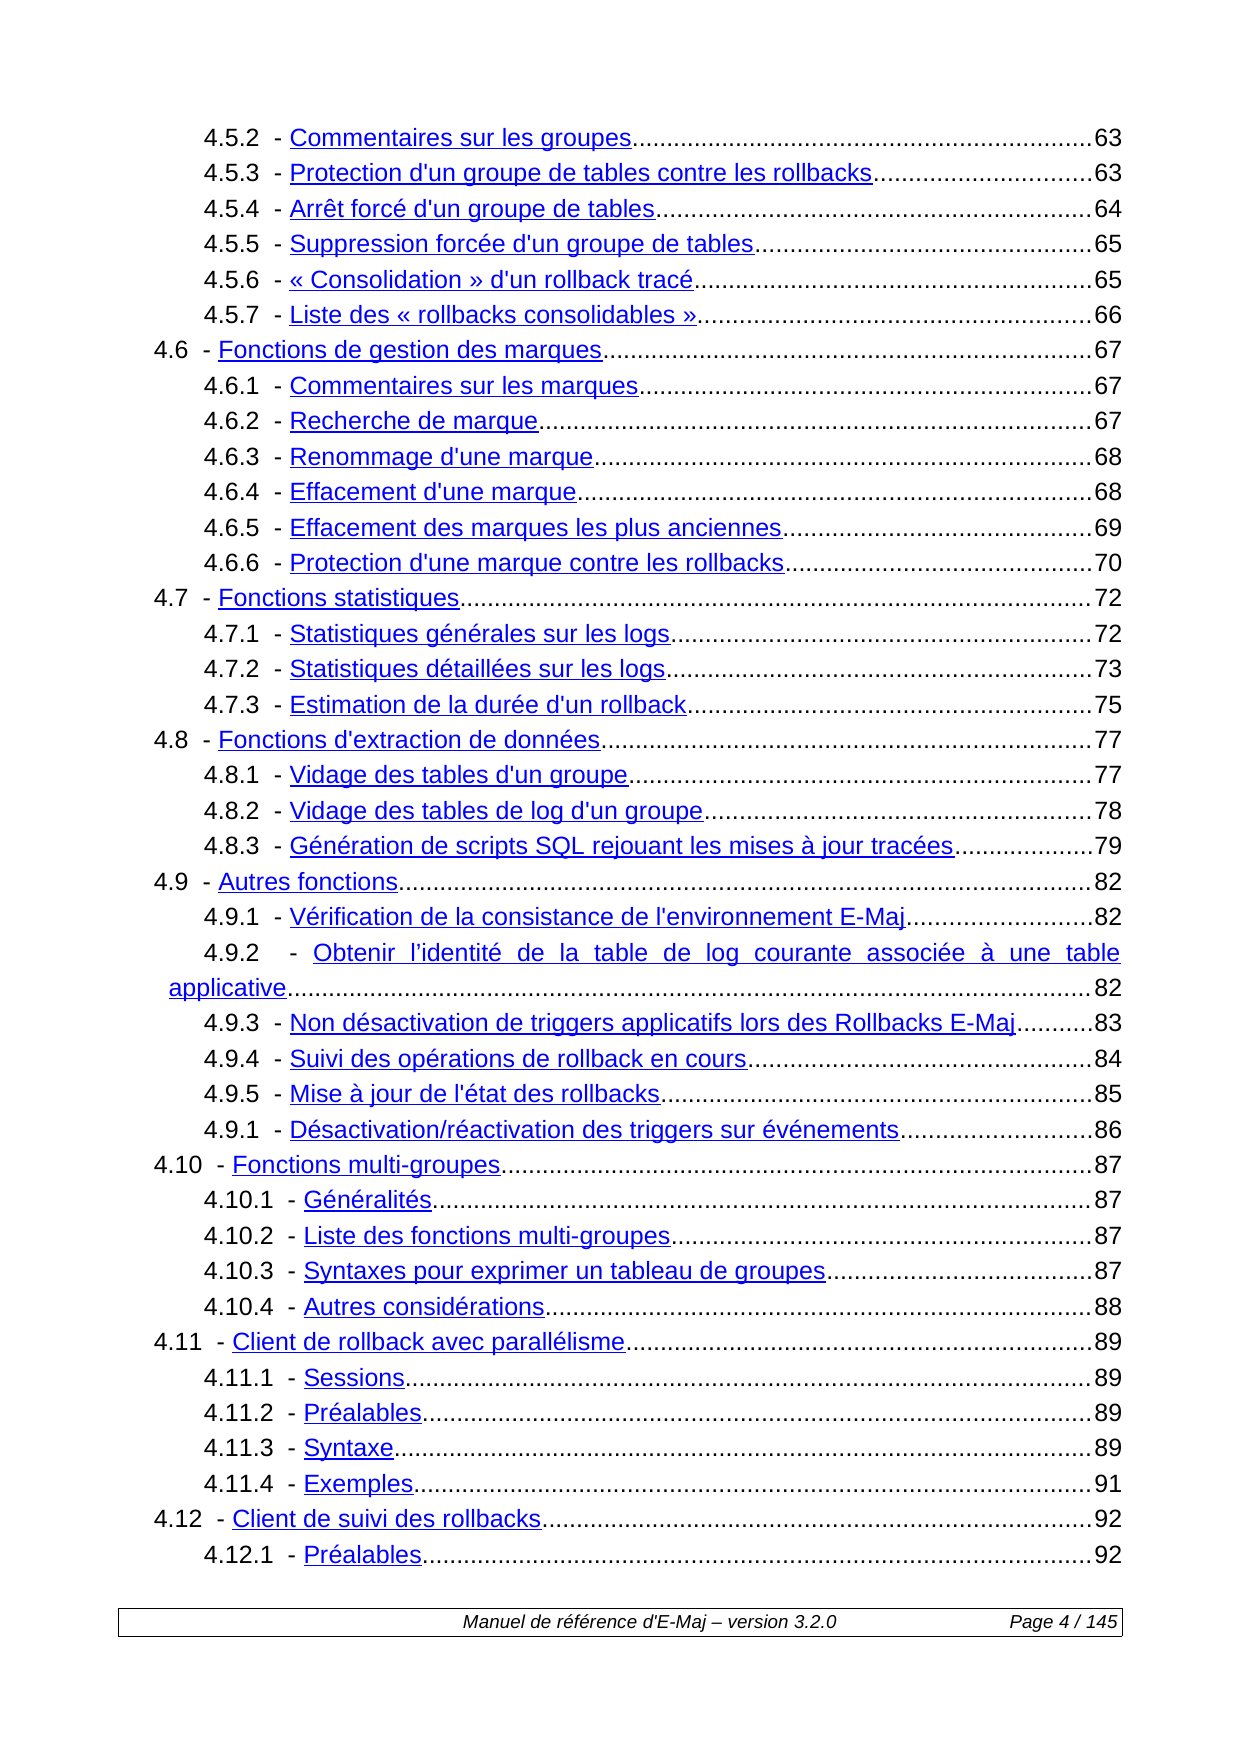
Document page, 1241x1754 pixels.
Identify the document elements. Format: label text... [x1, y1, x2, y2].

text 4.6.1 - Commentaires sur les marques 67 [168, 366, 1122, 401]
text 4.9.1 - Vérification de la consistance de l'environnement E-Maj 82 [168, 897, 1122, 933]
text 4.8.1 - Vidage des tables d'un groupe 77 [168, 756, 1122, 791]
text 4.7.3 - Estimation de la durée d'un rollback 75 [168, 685, 1122, 720]
text 4.10 - Fonctions multi-groupes 87 [118, 1145, 1122, 1181]
text 4.5.3 - Protection d'un groupe de tables contre les rollbacks 63 [168, 153, 1122, 189]
text 4.10.1 - Généralités 87 [168, 1181, 1122, 1216]
text 4.6.3 - Renommage d'une marque 68 [168, 437, 1122, 472]
text 4.7 - Fonctions statistiques 72 [118, 578, 1122, 614]
text 4.9.5 - Mise à jour de l'état des rollbacks 85 [168, 1074, 1122, 1110]
text 4.10.3 - Syntaxes pour exprimer un tableau de groupes 87 [168, 1251, 1122, 1287]
text 4.9.3 - Non désactivation de triggers applicatifs lors des Rollbacks E-Maj 83 [168, 1003, 1122, 1039]
text 4.9.1 - Désactivation/réactivation des triggers sur événements 86 [168, 1110, 1122, 1145]
text 4.7.2 - Statistiques détaillées sur les logs 73 [168, 649, 1122, 685]
text 4.11 - Client de rollback avec parallélisme 89 [118, 1322, 1122, 1358]
text 4.7.1 - Statistiques générales sur les logs 72 [168, 614, 1122, 649]
text 4.10.4 - Autres considérations 88 [168, 1287, 1122, 1322]
text 4.6.2 - Recherche de marque 67 [168, 401, 1122, 437]
text 4.11.2 - Préalables 89 [168, 1393, 1122, 1428]
text 4.10.2 - Liste des fonctions multi-groupes 87 [168, 1216, 1122, 1251]
text 4.5.6 - « Consolidation » d'un rollback tracé 65 [168, 260, 1122, 295]
text 4.5.5 - Suppression forcée d'un groupe de tables 65 [168, 224, 1122, 260]
text 4.11.3 - Syntaxe 89 [168, 1428, 1122, 1464]
text 4.6 - Fonctions de gestion des marques 67 [118, 331, 1122, 366]
text 4.6.5 - Effacement des marques les plus anciennes 69 [168, 508, 1122, 543]
text 4.9.2 - Obtenir l’identité de la table de log courante associée à une table applicative 82 [168, 933, 1122, 1003]
text 4.12 - Client de suivi des rollbacks 92 [118, 1499, 1122, 1535]
text 4.12.1 - Préalables 92 [168, 1535, 1122, 1570]
text 4.11.4 - Exemples 91 [168, 1464, 1122, 1499]
text 4.5.7 - Liste des « rollbacks consolidables » 66 [168, 295, 1122, 331]
text 4.6.6 - Protection d'une marque contre les rollbacks 70 [168, 543, 1122, 578]
text 4.6.4 - Effacement d'une marque 68 [168, 472, 1122, 508]
text 4.11.1 - Sessions 89 [168, 1358, 1122, 1393]
text 4.8.2 - Vidage des tables de log d'un groupe 78 [168, 791, 1122, 826]
text 4.5.4 - Arrêt forcé d'un groupe de tables 64 [168, 189, 1122, 224]
text 4.8.3 - Génération de scripts SQL rejouant les mises à jour tracées 79 [168, 826, 1122, 862]
text 4.8 - Fonctions d'extraction de données 77 [118, 720, 1122, 756]
text 4.9 - Autres fonctions 82 [118, 862, 1122, 897]
text 4.5.2 - Commentaires sur les groupes 63 [168, 118, 1122, 153]
text 4.9.4 - Suivi des opérations de rollback en cours 84 [168, 1039, 1122, 1074]
